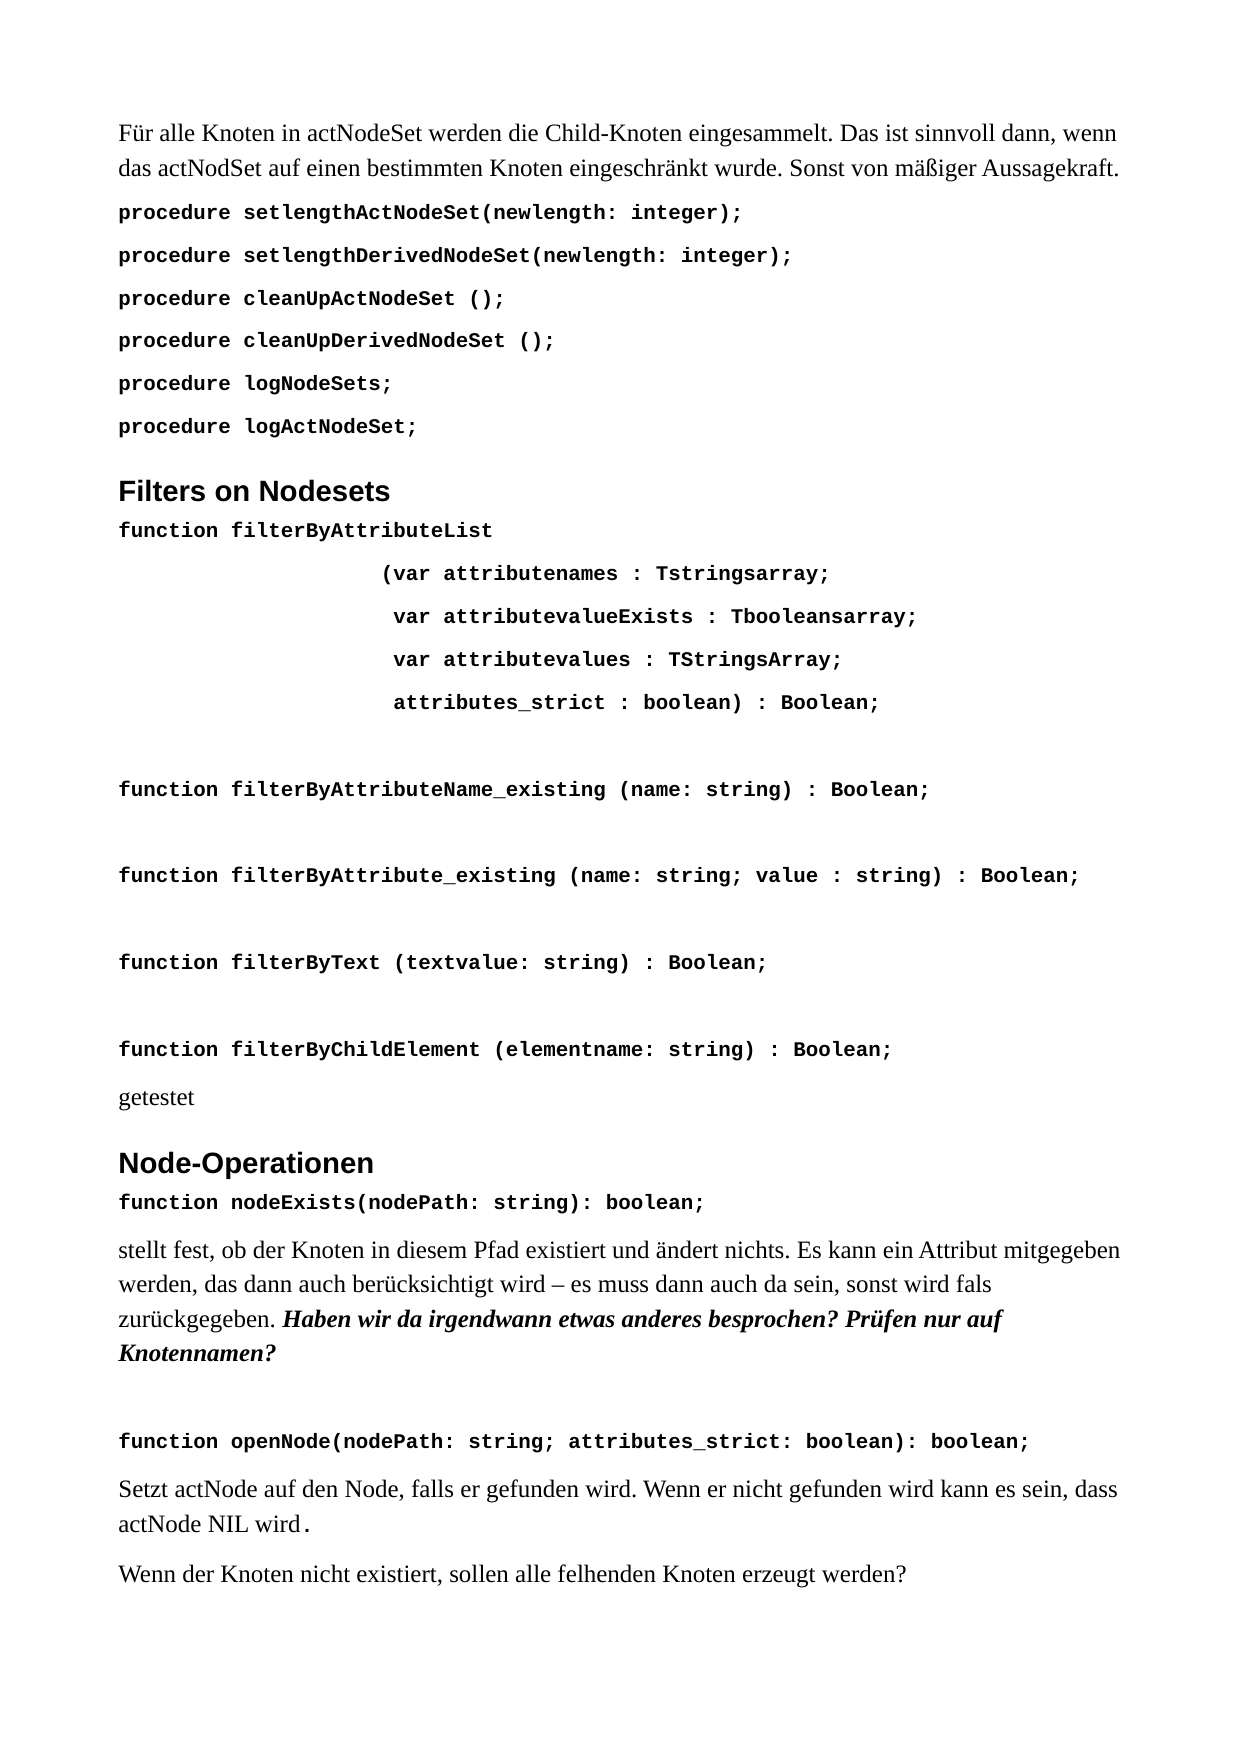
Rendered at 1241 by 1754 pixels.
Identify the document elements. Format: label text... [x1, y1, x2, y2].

text Setzt actNode auf den Node, falls er gefunden wird. Wenn er nicht gefunden wird kann es sein, dass actNode NIL wird. [118, 1474, 1122, 1538]
text procedure setlengthActNodeSet(newlength: integer); [118, 202, 1122, 225]
text Wenn der Knoten nicht existiert, sollen alle felhenden Knoten erzeugt werden? [118, 1559, 1122, 1587]
subtitle Filters on Nodesets [118, 474, 1122, 507]
text function filterByChildElement (elementname: string) : Boolean; [118, 1039, 1122, 1063]
text var attributevalueExists : Tbooleansarray; [118, 606, 1122, 629]
subtitle Node-Operationen [118, 1146, 1122, 1179]
text function filterByAttributeName_existing (name: string) : Boolean; [118, 778, 1122, 802]
text procedure cleanUpActNodeSet (); [118, 287, 1122, 311]
text (var attributenames : Tstringsarray; [118, 563, 1122, 587]
text getestet [118, 1082, 1122, 1111]
text procedure logNodeSets; [118, 373, 1122, 397]
text stellt fest, ob der Knoten in diesem Pfad existiert und ändert nichts. Es kann ein Attribut mitgegeben werden, das dann auch berücksichtigt wird – es muss dann auch da sein, sonst wird fals zurückgegeben. Haben wir da irgendwann etwas anderes besprochen? Prüfen nur auf Knotennamen? [118, 1235, 1122, 1367]
text function nodeExists(nodePath: string): boolean; [118, 1192, 1122, 1216]
text attributes_strict : boolean) : Boolean; [118, 692, 1122, 715]
text function openNode(nodePath: string; attributes_strict: boolean): boolean; [118, 1431, 1122, 1455]
text function filterByAttributeList [118, 520, 1122, 544]
text procedure logActNodeSet; [118, 416, 1122, 440]
text procedure setlengthDerivedNodeSet(newlength: integer); [118, 244, 1122, 268]
text function filterByAttribute_existing (name: string; value : string) : Boolean; [118, 865, 1122, 889]
text Für alle Knoten in actNodeSet werden die Child-Knoten eingesammelt. Das ist sinnvoll dann, wenn das actNodSet auf einen bestimmten Knoten eingeschränkt wurde. Sonst von mäßiger Aussagekraft. [118, 118, 1122, 181]
text procedure cleanUpDerivedNodeSet (); [118, 330, 1122, 354]
text function filterByText (textvalue: string) : Boolean; [118, 952, 1122, 976]
text var attributevalues : TStringsArray; [118, 649, 1122, 672]
